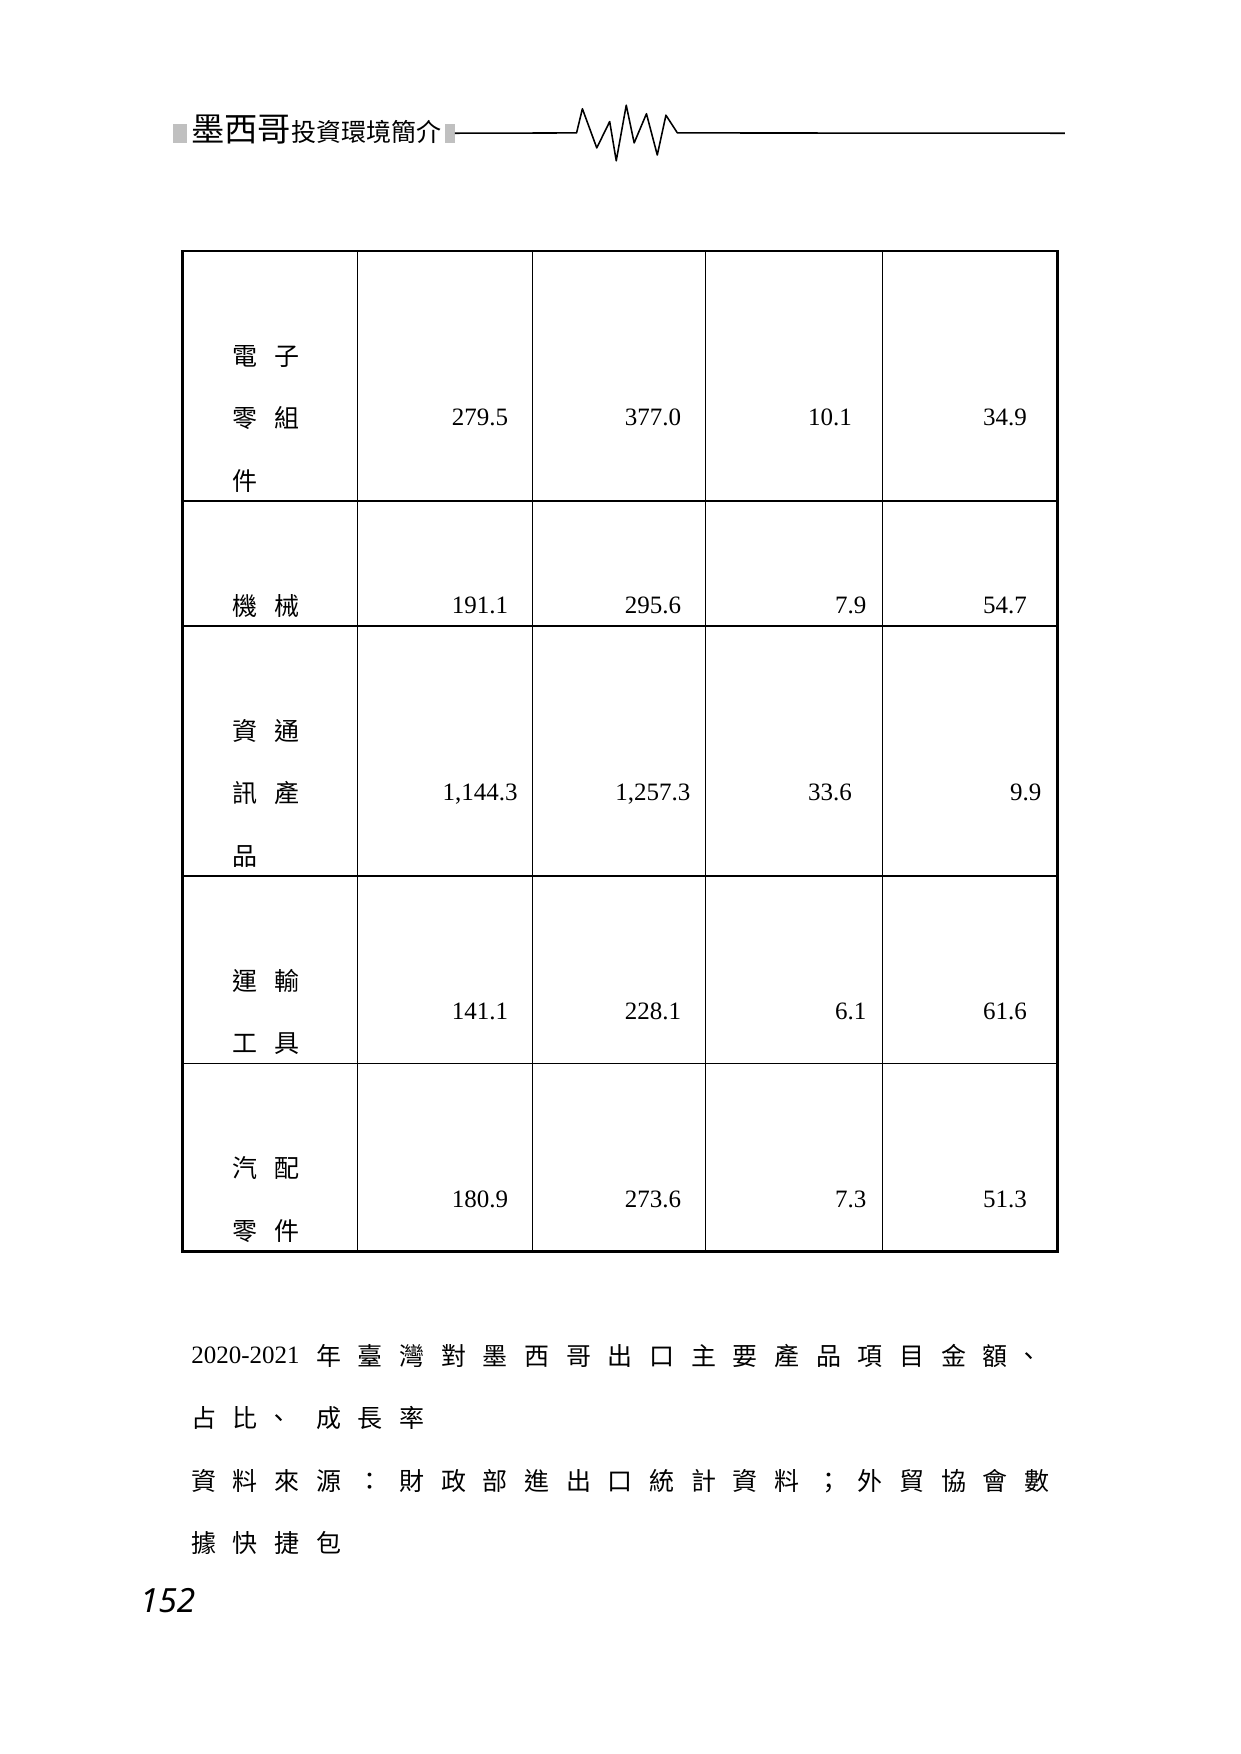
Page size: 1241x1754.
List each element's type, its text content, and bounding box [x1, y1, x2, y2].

table_cell 61.6 [883, 877, 1056, 1063]
table_cell 1,257.3 [533, 627, 705, 875]
table_cell 資通訊產品 [184, 627, 357, 875]
table_cell 295.6 [533, 502, 705, 625]
table_cell 33.6 [706, 627, 882, 875]
table_cell 54.7 [883, 502, 1056, 625]
table_cell 180.9 [358, 1064, 532, 1250]
text 2020-2021年臺灣對墨西哥出口主要產品項目金額、占比、成長率 [183, 1313, 1058, 1438]
table_cell 7.9 [706, 502, 882, 625]
table_cell 141.1 [358, 877, 532, 1063]
table_cell 6.1 [706, 877, 882, 1063]
table_cell 1,144.3 [358, 627, 532, 875]
table_cell 電子零組件 [184, 252, 357, 500]
table_cell 191.1 [358, 502, 532, 625]
table_cell 377.0 [533, 252, 705, 500]
table_cell 9.9 [883, 627, 1056, 875]
text 資料來源：財政部進出口統計資料；外貿協會數據快捷包 [183, 1438, 1058, 1563]
table_cell 機械 [184, 502, 357, 625]
table_cell 汽配零件 [184, 1064, 357, 1250]
table_cell 273.6 [533, 1064, 705, 1250]
table_cell 7.3 [706, 1064, 882, 1250]
table_cell 228.1 [533, 877, 705, 1063]
table_cell 279.5 [358, 252, 532, 500]
table_cell 10.1 [706, 252, 882, 500]
table_cell 51.3 [883, 1064, 1056, 1250]
table_cell 運輸工具 [184, 877, 357, 1063]
table_cell 34.9 [883, 252, 1056, 500]
